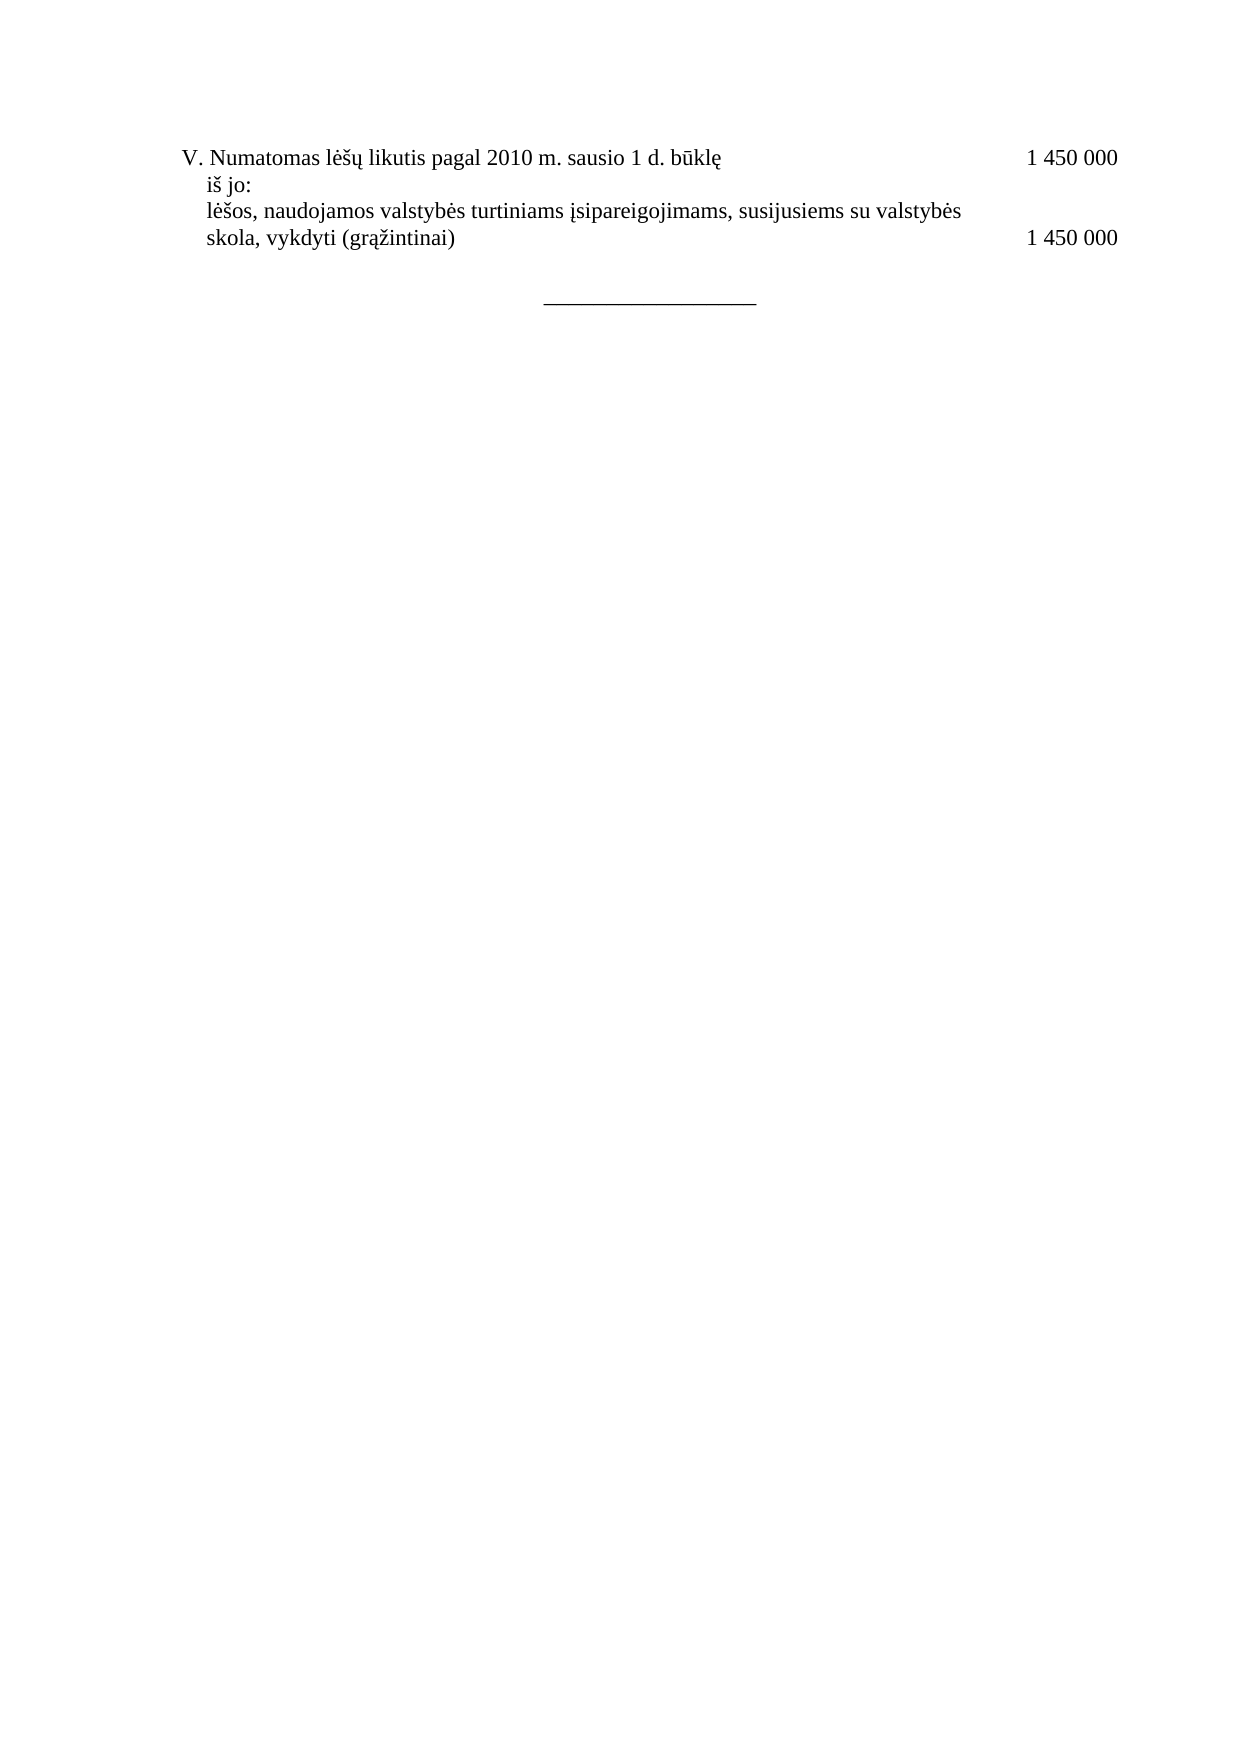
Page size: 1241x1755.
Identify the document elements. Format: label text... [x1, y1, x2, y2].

table_cell iš jo: lėšos, naudojamos valstybės turtiniams įsipareigojimams, susijusiems su valstybės skola, vykdyti (grąžintinai) [177, 171, 981, 250]
table_cell [981, 118, 1122, 144]
text _________________ [177, 279, 1122, 307]
table_cell 1 450 000 [981, 171, 1122, 250]
table_cell [177, 118, 981, 144]
table_cell 1 450 000 [981, 145, 1122, 171]
table_cell V. Numatomas lėšų likutis pagal 2010 m. sausio 1 d. būklę [177, 145, 981, 171]
